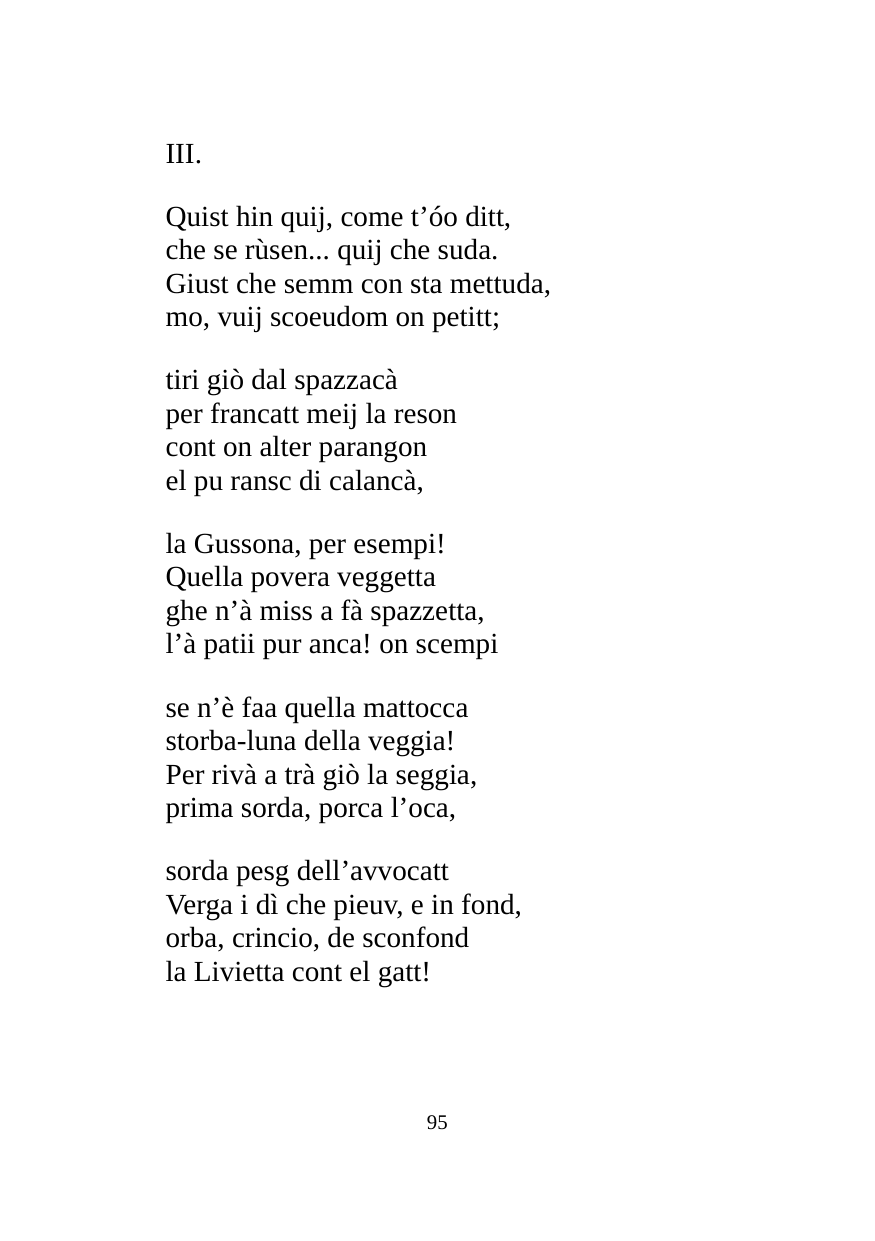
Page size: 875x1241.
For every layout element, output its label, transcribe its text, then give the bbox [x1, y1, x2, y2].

text sorda pesg dell’avvocatt Verga i dì che pieuv, e in fond, orba, crincio, de sconfond la Livietta cont el gatt! [165, 853, 768, 987]
text la Gussona, per esempi! Quella povera veggetta ghe n’à miss a fà spazzetta, l’à patii pur anca! on scempi [165, 526, 768, 660]
text tiri giò dal spazzacà per francatt meij la reson cont on alter parangon el pu ransc di calancà, [165, 362, 768, 497]
text Quist hin quij, come t’óo ditt, che se rùsen... quij che suda. Giust che semm con sta mettuda, mo, vuij scoeudom on petitt; [165, 199, 768, 333]
text se n’è faa quella mattocca storba-luna della veggia! Per rivà a trà giò la seggia, prima sorda, porca l’oca, [165, 690, 768, 824]
text III. [165, 136, 768, 169]
